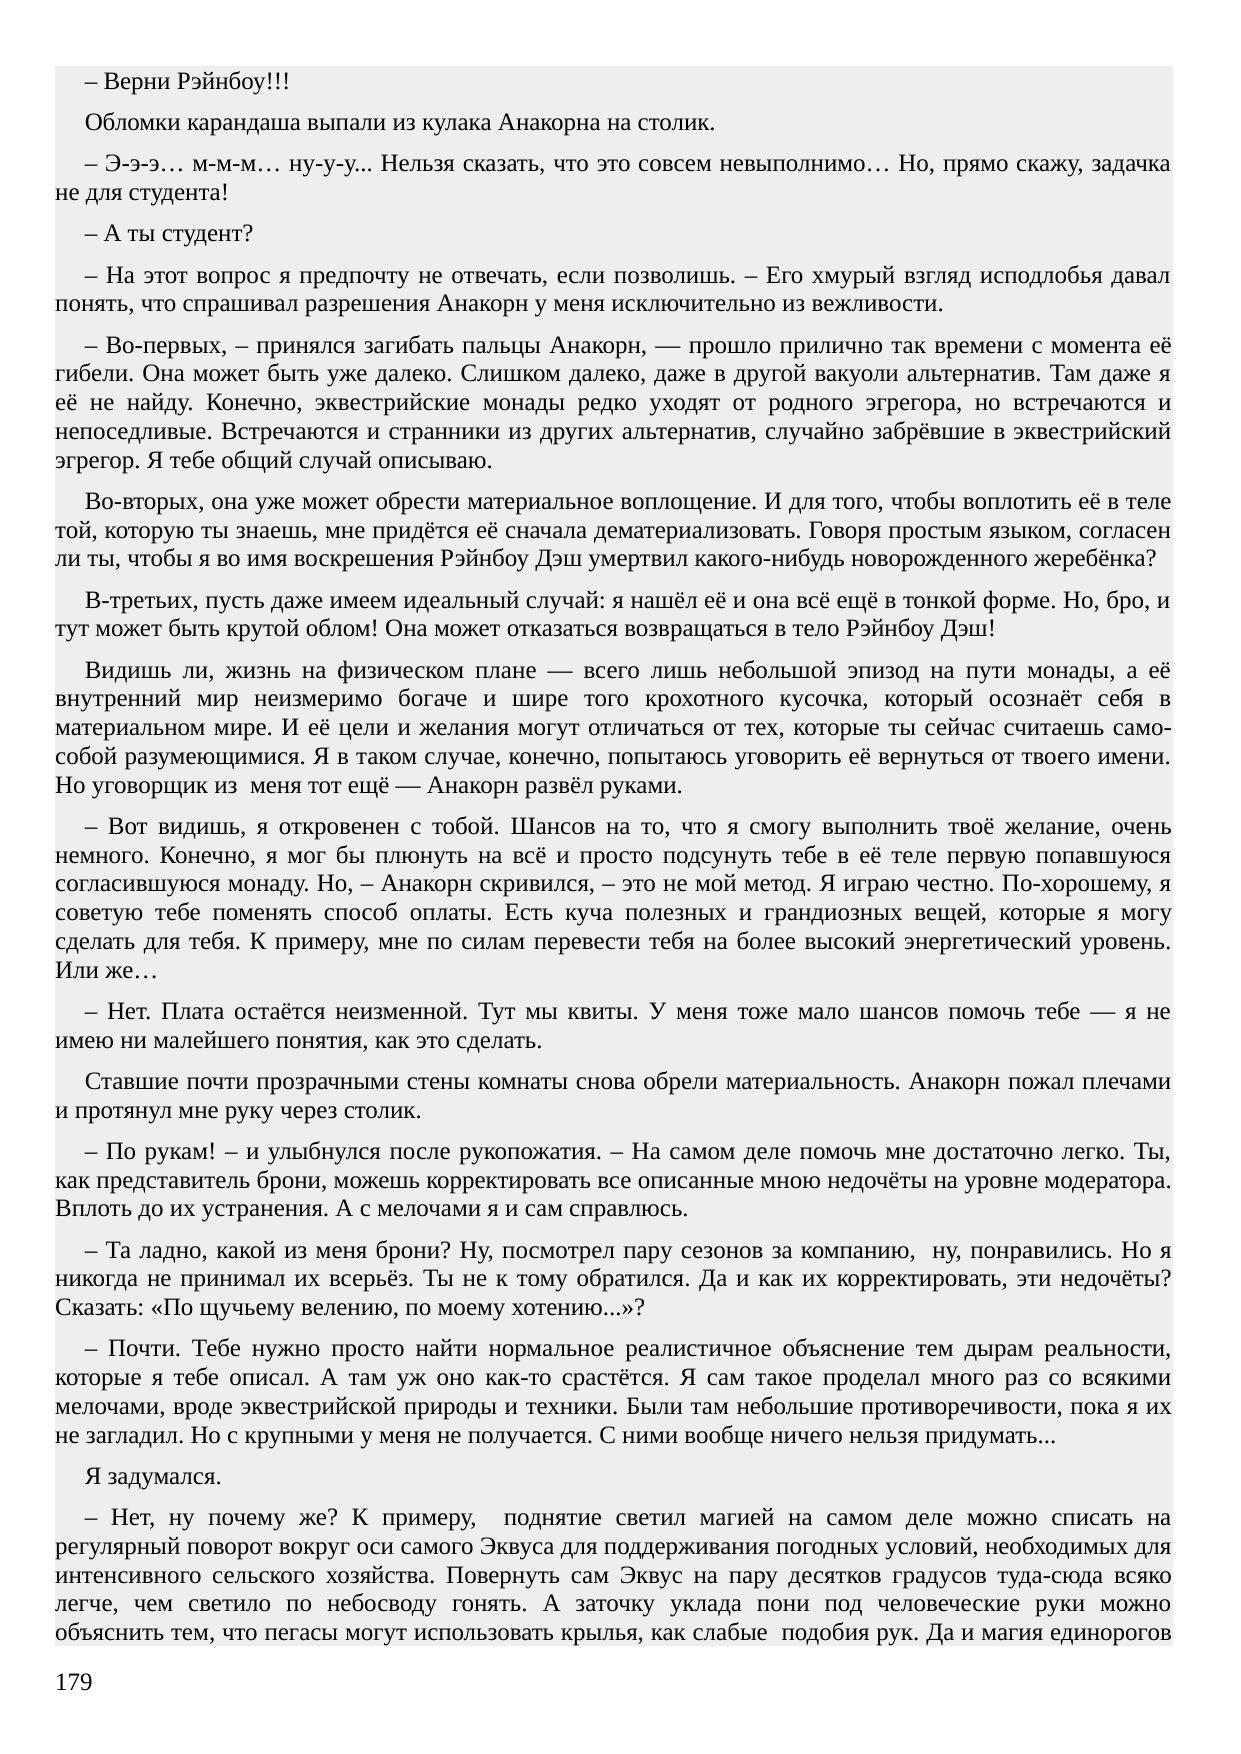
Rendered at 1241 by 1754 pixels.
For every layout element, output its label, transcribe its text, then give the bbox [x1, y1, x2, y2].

text – Э-э-э… м-м-м… ну-у-у... Нельзя сказать, что это совсем невыполнимо… Но, прямо скажу, задачка не для студента! [55, 148, 1173, 206]
text Во-вторых, она уже может обрести материальное воплощение. И для того, чтобы воплотить её в теле той, которую ты знаешь, мне придётся её сначала дематериализовать. Говоря простым языком, согласен ли ты, чтобы я во имя воскрешения Рэйнбоу Дэш умертвил какого-нибудь новорожденного жеребёнка? [55, 486, 1173, 572]
text – Та ладно, какой из меня брони? Ну, посмотрел пару сезонов за компанию, ну, понравились. Но я никогда не принимал их всерьёз. Ты не к тому обратился. Да и как их корректировать, эти недочёты? Сказать: «По щучьему велению, по моему хотению...»? [55, 1235, 1173, 1321]
text В-третьих, пусть даже имеем идеальный случай: я нашёл её и она всё ещё в тонкой форме. Но, бро, и тут может быть крутой облом! Она может отказаться возвращаться в тело Рэйнбоу Дэш! [55, 585, 1173, 642]
text Обломки карандаша выпали из кулака Анакорна на столик. [55, 107, 1173, 136]
text Ставшие почти прозрачными стены комнаты снова обрели материальность. Анакорн пожал плечами и протянул мне руку через столик. [55, 1066, 1173, 1123]
text – Нет. Плата остаётся неизменной. Тут мы квиты. У меня тоже мало шансов помочь тебе — я не имею ни малейшего понятия, как это сделать. [55, 996, 1173, 1053]
text – Во-первых, – принялся загибать пальцы Анакорн, — прошло прилично так времени с момента её гибели. Она может быть уже далеко. Слишком далеко, даже в другой вакуоли альтернатив. Там даже я её не найду. Конечно, эквестрийские монады редко уходят от родного эгрегора, но встречаются и непоседливые. Встречаются и странники из других альтернатив, случайно забрёвшие в эквестрийский эгрегор. Я тебе общий случай описываю. [55, 330, 1173, 473]
text – На этот вопрос я предпочту не отвечать, если позволишь. – Его хмурый взгляд исподлобья давал понять, что спрашивал разрешения Анакорн у меня исключительно из вежливости. [55, 260, 1173, 317]
text – А ты студент? [55, 218, 1173, 247]
text – Вот видишь, я откровенен с тобой. Шансов на то, что я смогу выполнить твоё желание, очень немного. Конечно, я мог бы плюнуть на всё и просто подсунуть тебе в её теле первую попавшуюся согласившуюся монаду. Но, – Анакорн скривился, – это не мой метод. Я играю честно. По-хорошему, я советую тебе поменять способ оплаты. Есть куча полезных и грандиозных вещей, которые я могу сделать для тебя. К примеру, мне по силам перевести тебя на более высокий энергетический уровень. Или же… [55, 811, 1173, 983]
text Я задумался. [55, 1461, 1173, 1490]
text – Верни Рэйнбоу!!! [55, 66, 1173, 95]
text Видишь ли, жизнь на физическом плане — всего лишь небольшой эпизод на пути монады, а её внутренний мир неизмеримо богаче и шире того крохотного кусочка, который осознаёт себя в материальном мире. И её цели и желания могут отличаться от тех, которые ты сейчас считаешь само-собой разумеющимися. Я в таком случае, конечно, попытаюсь уговорить её вернуться от твоего имени. Но уговорщик из меня тот ещё — Анакорн развёл руками. [55, 655, 1173, 798]
text – Нет, ну почему же? К примеру, поднятие светил магией на самом деле можно списать на регулярный поворот вокруг оси самого Эквуса для поддерживания погодных условий, необходимых для интенсивного сельского хозяйства. Повернуть сам Эквус на пару десятков градусов туда-сюда всяко легче, чем светило по небосводу гонять. А заточку уклада пони под человеческие руки можно объяснить тем, что пегасы могут использовать крылья, как слабые подобия рук. Да и магия единорогов [55, 1502, 1173, 1646]
text – По рукам! – и улыбнулся после рукопожатия. – На самом деле помочь мне достаточно легко. Ты, как представитель брони, можешь корректировать все описанные мною недочёты на уровне модератора. Вплоть до их устранения. А с мелочами я и сам справлюсь. [55, 1136, 1173, 1222]
text – Почти. Тебе нужно просто найти нормальное реалистичное объяснение тем дырам реальности, которые я тебе описал. А там уж оно как-то срастётся. Я сам такое проделал много раз со всякими мелочами, вроде эквестрийской природы и техники. Были там небольшие противоречивости, пока я их не загладил. Но с крупными у меня не получается. С ними вообще ничего нельзя придумать... [55, 1333, 1173, 1448]
